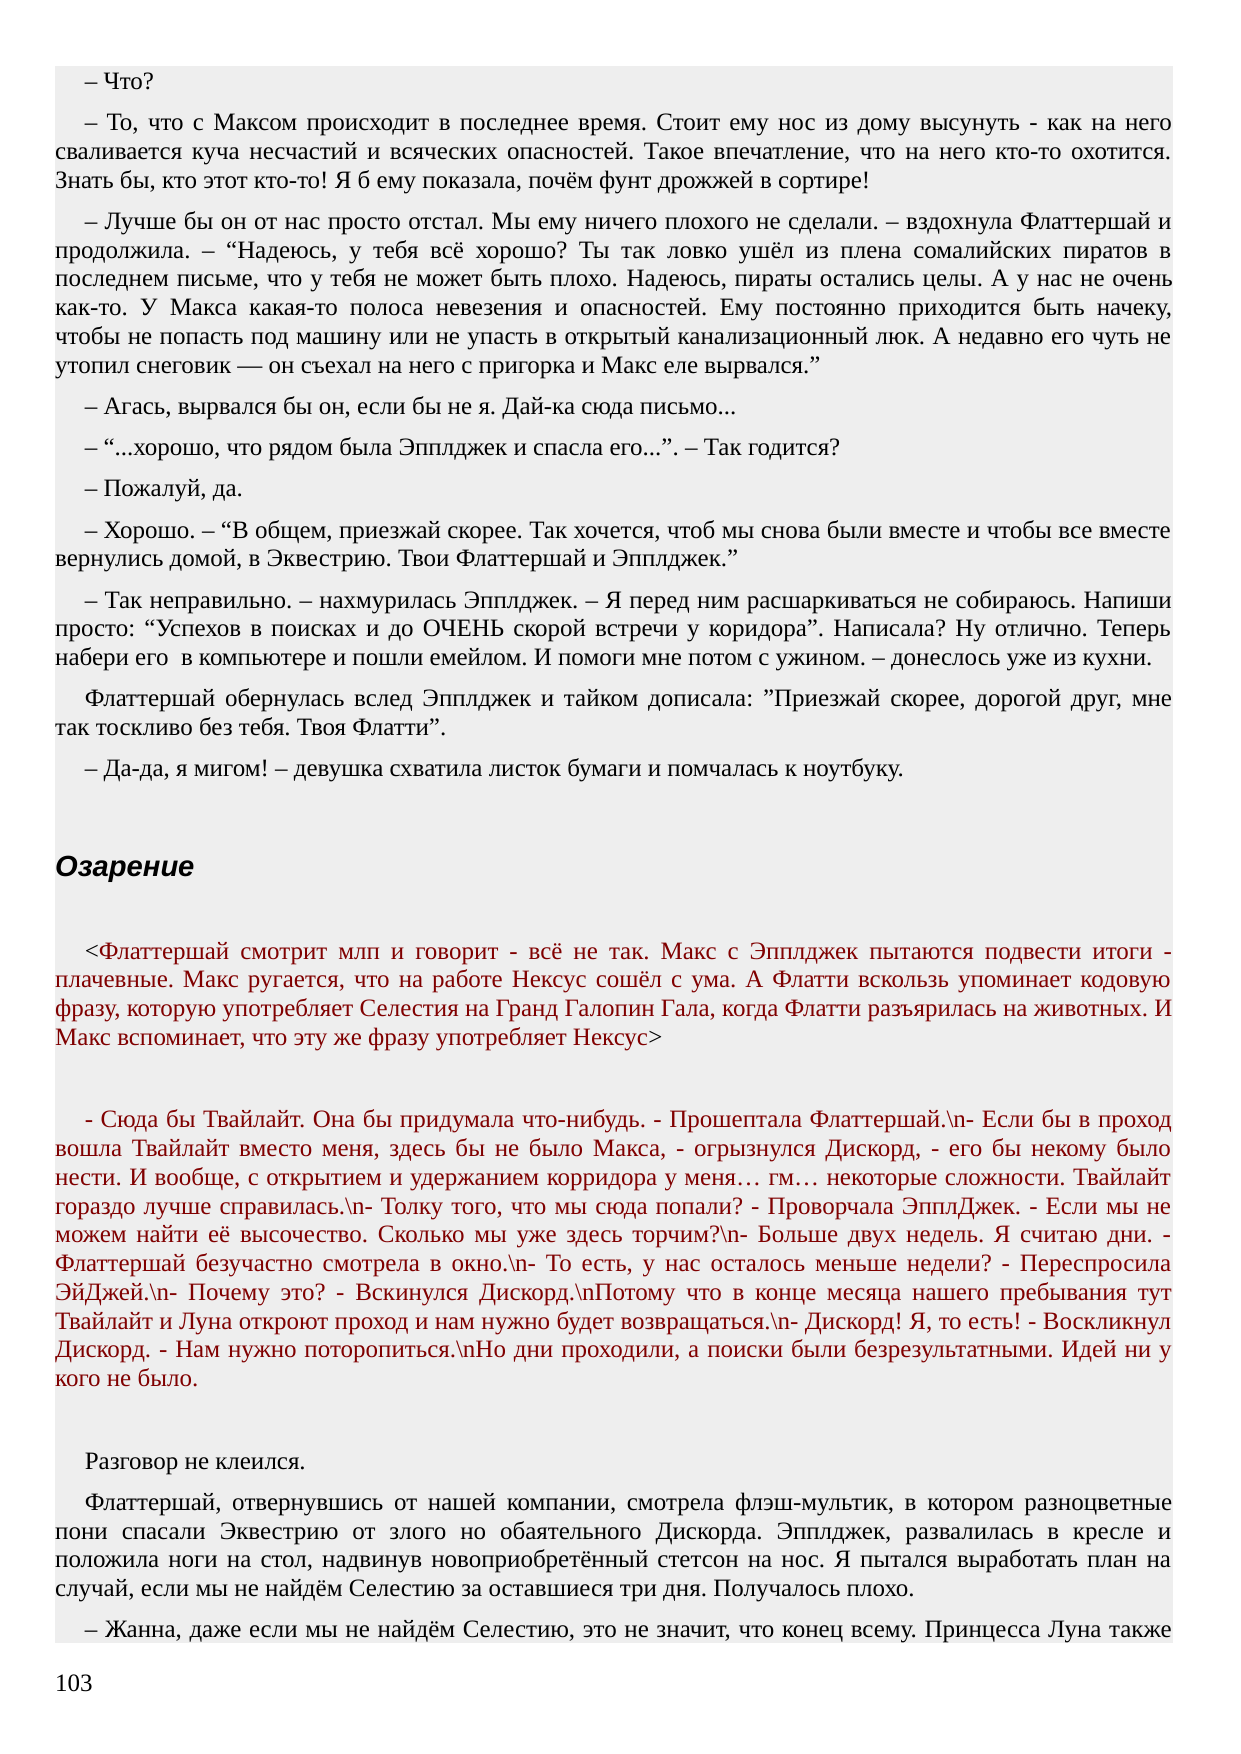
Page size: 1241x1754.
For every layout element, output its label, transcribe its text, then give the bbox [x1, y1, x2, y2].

text – Что? [55, 66, 1173, 95]
subtitle Озарение [55, 848, 1173, 882]
text – Да-да, я мигом! – девушка схватила листок бумаги и помчалась к ноутбуку. [55, 753, 1173, 782]
text Флаттершай, отвернувшись от нашей компании, смотрела флэш-мультик, в котором разноцветные пони спасали Эквестрию от злого но обаятельного Дискорда. Эпплджек, развалилась в кресле и положила ноги на стол, надвинув новоприобретённый стетсон на нос. Я пытался выработать план на случай, если мы не найдём Селестию за оставшиеся три дня. Получалось плохо. [55, 1487, 1173, 1602]
text Разговор не клеился. [55, 1446, 1173, 1474]
text - Сюда бы Твайлайт. Она бы придумала что-нибудь. - Прошептала Флаттершай.\n- Если бы в проход вошла Твайлайт вместо меня, здесь бы не было Макса, - огрызнулся Дискорд, - его бы некому было нести. И вообще, с открытием и удержанием корридора у меня… гм… некоторые сложности. Твайлайт гораздо лучше справилась.\n- Толку того, что мы сюда попали? - Проворчала ЭпплДжек. - Если мы не можем найти её высочество. Сколько мы уже здесь торчим?\n- Больше двух недель. Я считаю дни. - Флаттершай безучастно смотрела в окно.\n- То есть, у нас осталось меньше недели? - Переспросила ЭйДжей.\n- Почему это? - Вскинулся Дискорд.\nПотому что в конце месяца нашего пребывания тут Твайлайт и Луна откроют проход и нам нужно будет возвращаться.\n- Дискорд! Я, то есть! - Воскликнул Дискорд. - Нам нужно поторопиться.\nНо дни проходили, а поиски были безрезультатными. Идей ни у кого не было. [55, 1104, 1173, 1392]
text – Пожалуй, да. [55, 473, 1173, 502]
text – Агась, вырвался бы он, если бы не я. Дай-ка сюда письмо... [55, 391, 1173, 420]
text <Флаттершай смотрит млп и говорит - всё не так. Макс с Эпплджек пытаются подвести итоги - плачевные. Макс ругается, что на работе Нексус сошёл с ума. А Флатти вскользь упоминает кодовую фразу, которую употребляет Селестия на Гранд Галопин Гала, когда Флатти разъярилась на животных. И Макс вспоминает, что эту же фразу употребляет Нексус> [55, 936, 1173, 1051]
text – Хорошо. – “В общем, приезжай скорее. Так хочется, чтоб мы снова были вместе и чтобы все вместе вернулись домой, в Эквестрию. Твои Флаттершай и Эпплджек.” [55, 515, 1173, 572]
text – То, что с Максом происходит в последнее время. Стоит ему нос из дому высунуть - как на него сваливается куча несчастий и всяческих опасностей. Такое впечатление, что на него кто-то охотится. Знать бы, кто этот кто-то! Я б ему показала, почём фунт дрожжей в сортире! [55, 107, 1173, 193]
text – Жанна, даже если мы не найдём Селестию, это не значит, что конец всему. Принцесса Луна также [55, 1614, 1173, 1643]
text Флаттершай обернулась вслед Эпплджек и тайком дописала: ”Приезжай скорее, дорогой друг, мне так тоскливо без тебя. Твоя Флатти”. [55, 683, 1173, 741]
text – Так неправильно. – нахмурилась Эпплджек. – Я перед ним расшаркиваться не собираюсь. Напиши просто: “Успехов в поисках и до ОЧЕНЬ скорой встречи у коридора”. Написала? Ну отлично. Теперь набери его в компьютере и пошли емейлом. И помоги мне потом с ужином. – донеслось уже из кухни. [55, 585, 1173, 671]
text – “...хорошо, что рядом была Эпплджек и спасла его...”. – Так годится? [55, 432, 1173, 461]
text – Лучше бы он от нас просто отстал. Мы ему ничего плохого не сделали. – вздохнула Флаттершай и продолжила. – “Надеюсь, у тебя всё хорошо? Ты так ловко ушёл из плена сомалийских пиратов в последнем письме, что у тебя не может быть плохо. Надеюсь, пираты остались целы. А у нас не очень как-то. У Макса какая-то полоса невезения и опасностей. Ему постоянно приходится быть начеку, чтобы не попасть под машину или не упасть в открытый канализационный люк. А недавно его чуть не утопил снеговик — он съехал на него с пригорка и Макс еле вырвался.” [55, 206, 1173, 378]
